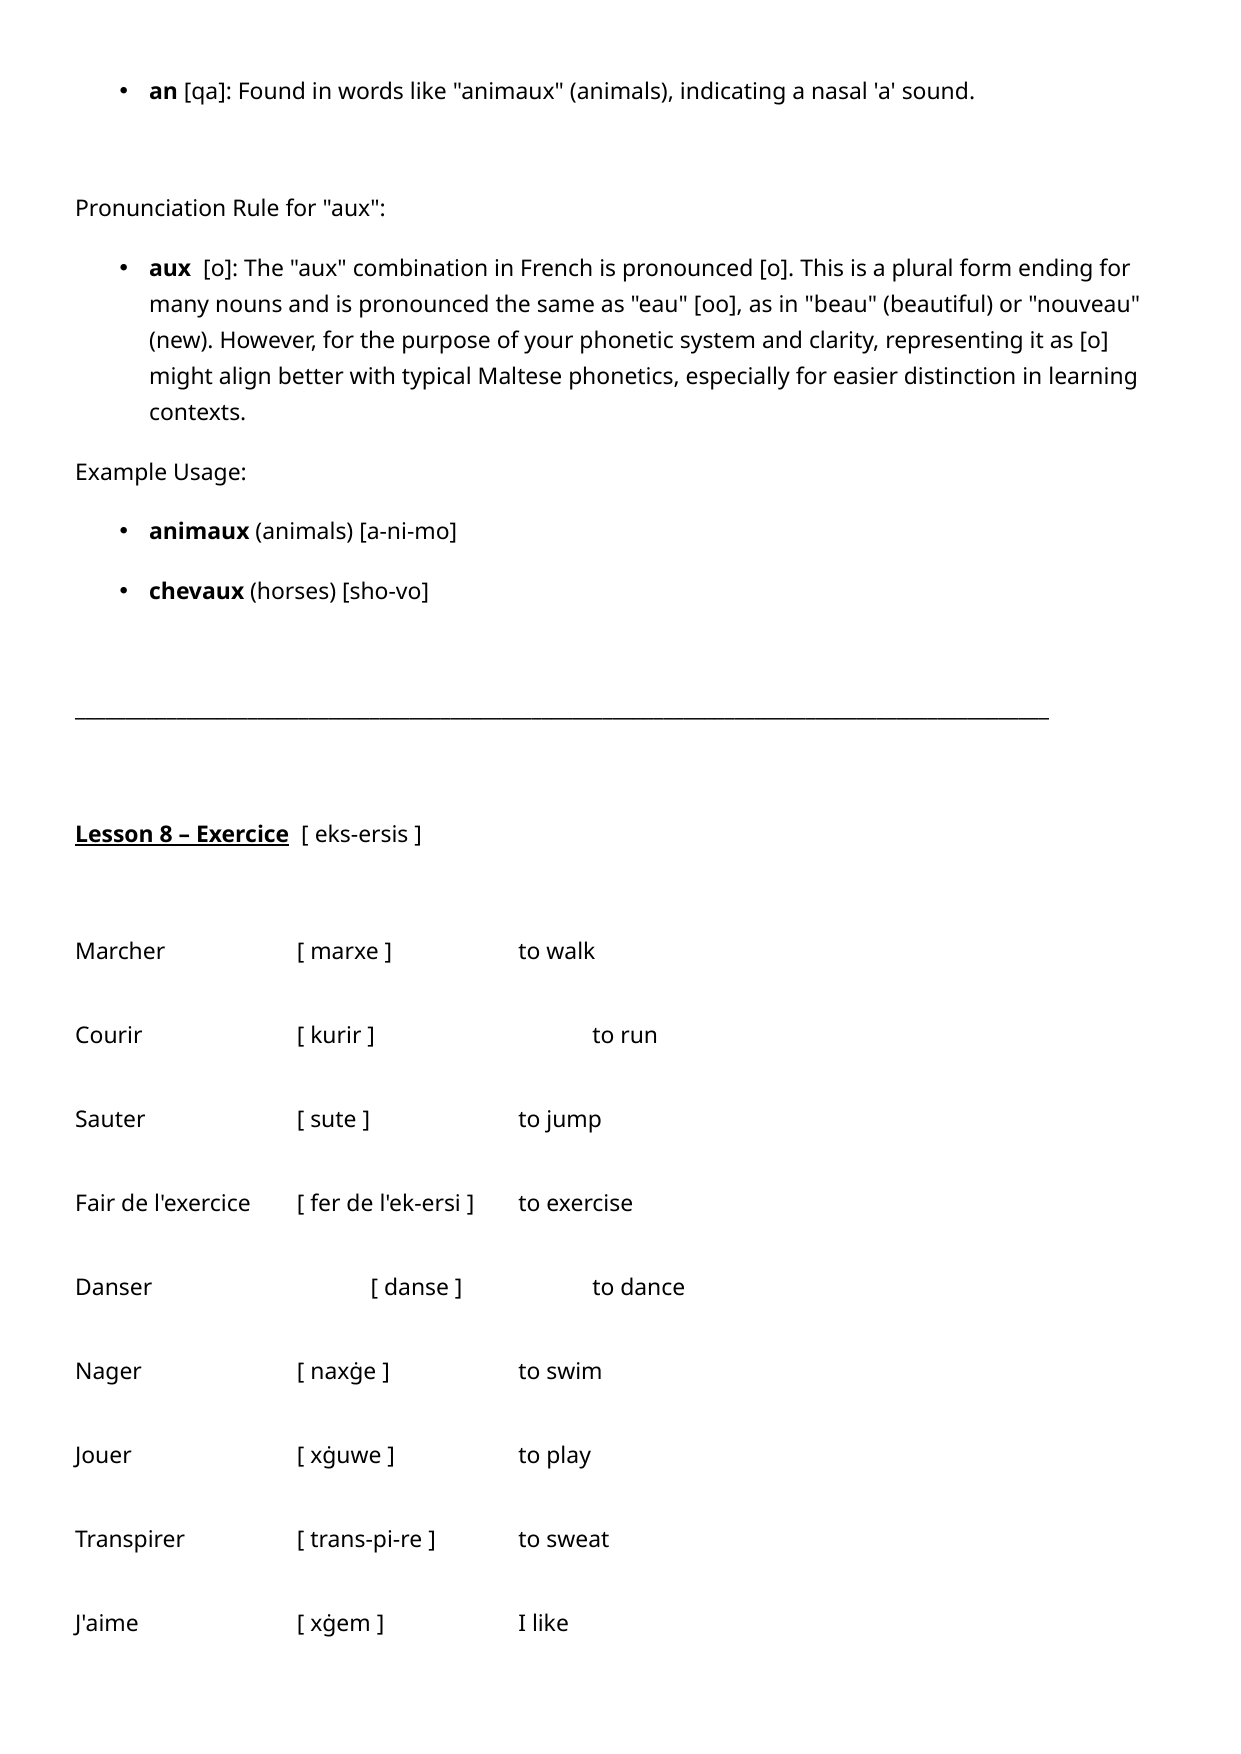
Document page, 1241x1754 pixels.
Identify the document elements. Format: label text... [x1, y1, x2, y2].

text Lesson 8 – Exercice [ eks-ersis ] [75, 818, 1165, 849]
list chevaux (horses) [sho-vo] [119, 575, 1165, 606]
text Nager [ naxġe ] to swim [75, 1355, 1165, 1386]
text Danser [ danse ] to dance [75, 1271, 1165, 1302]
text Jouer [ xġuwe ] to play [75, 1439, 1165, 1470]
text J'aime [ xġem ] I like [75, 1607, 1165, 1638]
text Courir [ kurir ] to run [75, 1019, 1165, 1050]
text Transpirer [ trans-pi-re ] to sweat [75, 1523, 1165, 1554]
text Fair de l'exercice [ fer de l'ek-ersi ] to exercise [75, 1187, 1165, 1218]
list aux [o]: The "aux" combination in French is pronounced [o]. This is a plural form ending for many nouns and is pronounced the same as "eau" [oo], as in "beau" (beautiful) or "nouveau" (new). However, for the purpose of your phonetic system and clarity, representing it as [o] might align better with typical Maltese phonetics, especially for easier distinction in learning contexts. [119, 252, 1165, 427]
list animaux (animals) [a-ni-mo] [119, 515, 1165, 547]
text Marcher [ marxe ] to walk [75, 935, 1165, 966]
text ________________________________________________________________________________________________ [75, 692, 1165, 723]
text Sauter [ sute ] to jump [75, 1103, 1165, 1134]
text Example Usage: [75, 455, 1165, 487]
text Pronunciation Rule for "aux": [75, 192, 1165, 223]
list an [qa]: Found in words like "animaux" (animals), indicating a nasal 'a' sound. [119, 75, 1165, 106]
